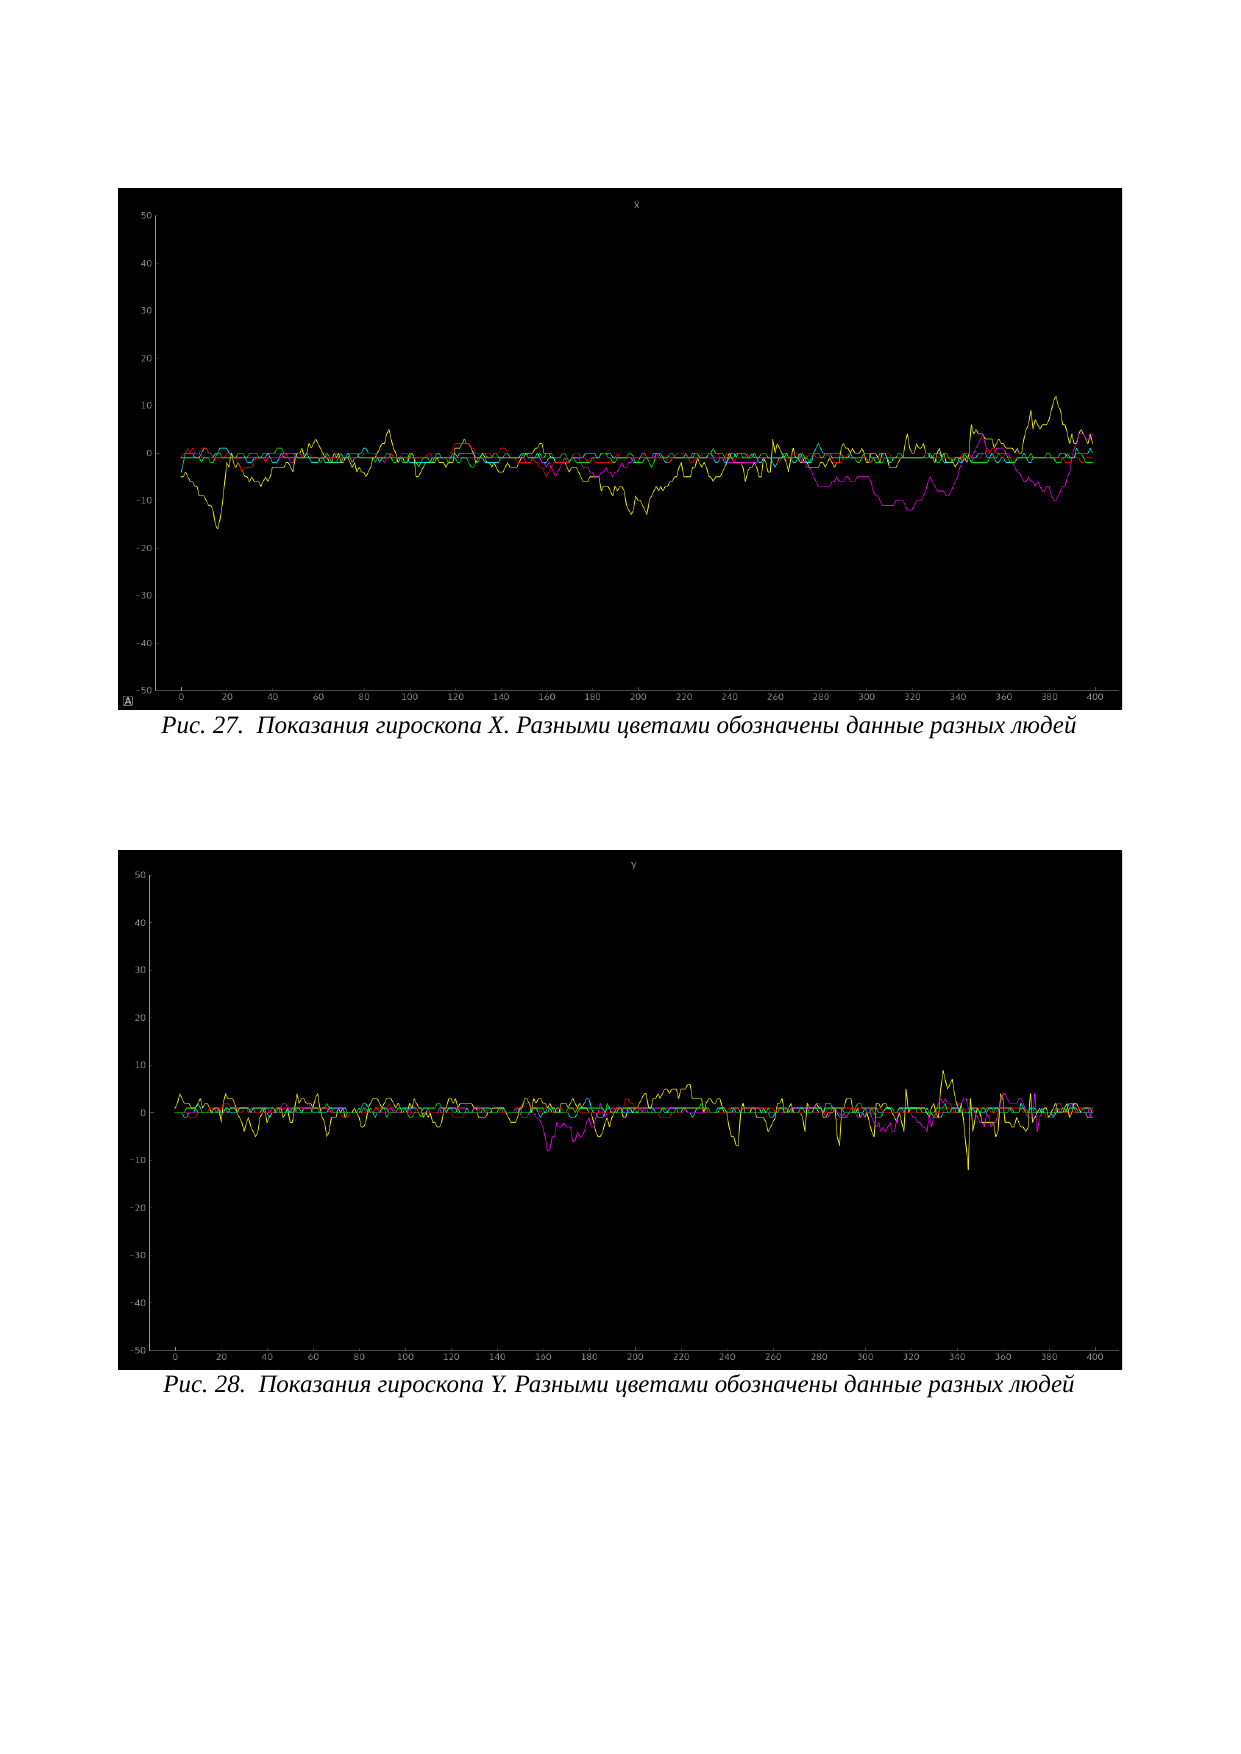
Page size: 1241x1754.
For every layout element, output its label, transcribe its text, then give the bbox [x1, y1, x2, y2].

picture [118, 188, 1123, 710]
picture [118, 850, 1123, 1370]
text Рис. 27. Показания гироскопа X. Разными цветами обозначены данные разных людей [118, 710, 1122, 739]
text Рис. 28. Показания гироскопа Y. Разными цветами обозначены данные разных людей [118, 1370, 1122, 1398]
